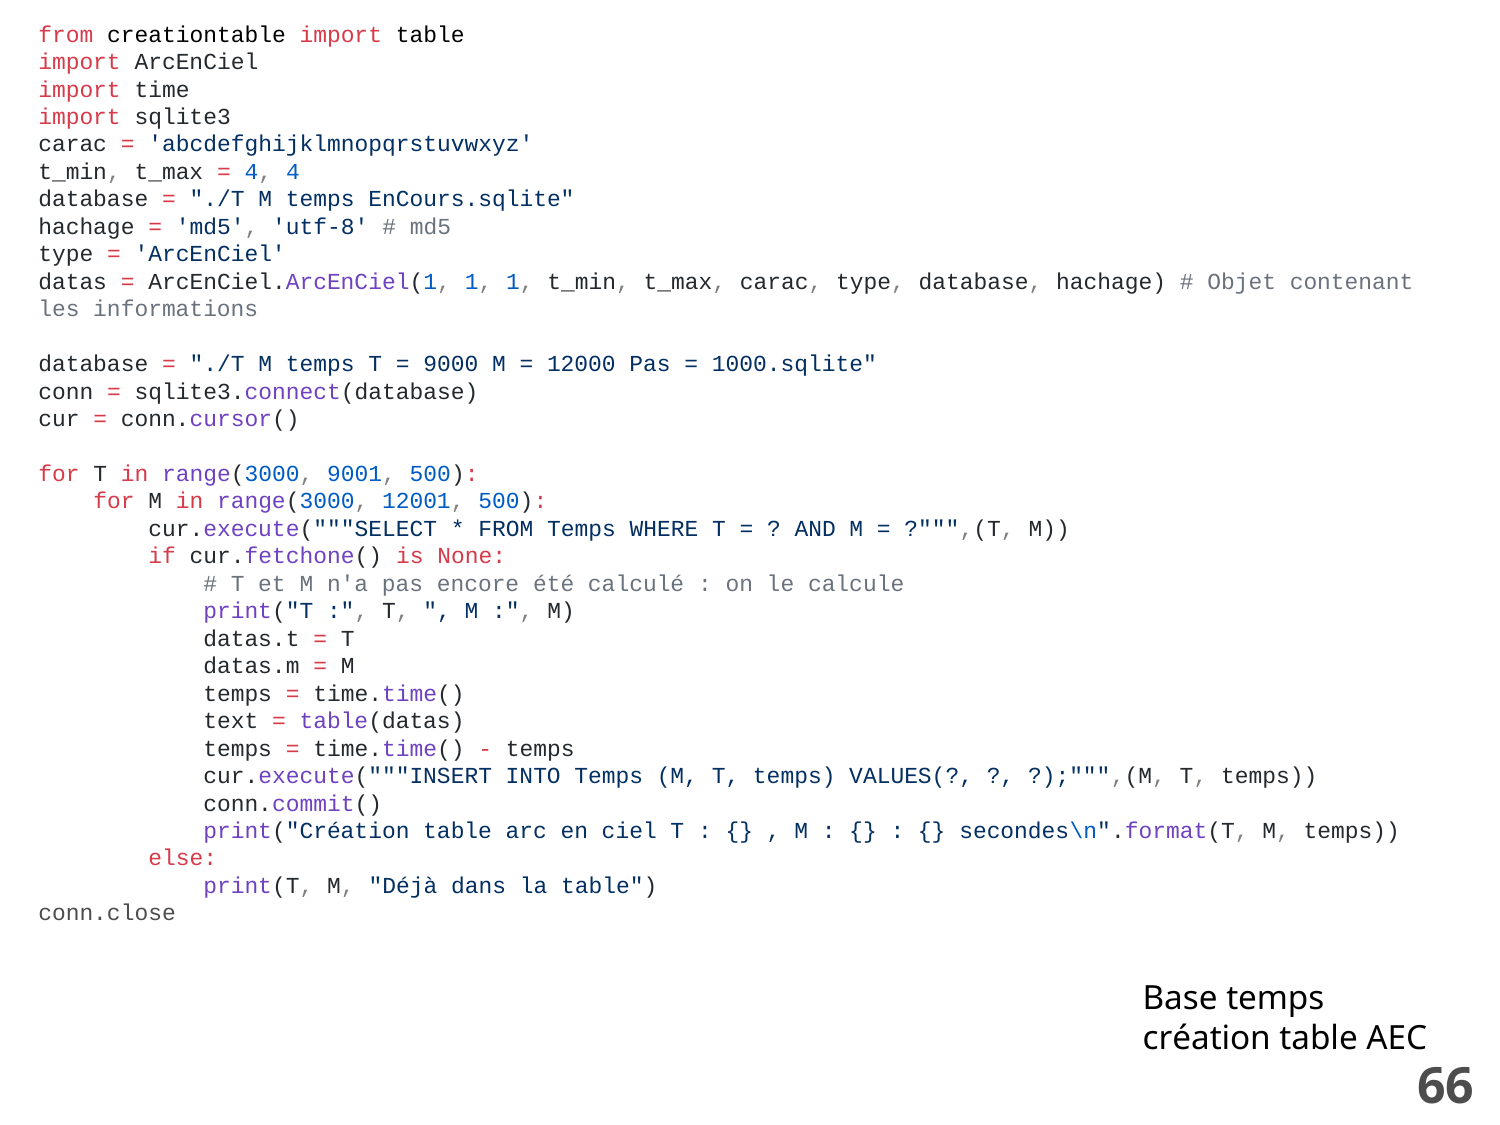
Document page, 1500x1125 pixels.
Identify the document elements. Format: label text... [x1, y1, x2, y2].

text_box Base temps création table AEC [1127, 968, 1447, 1104]
text_box from creationtable import table import ArcEnCiel import time import sqlite3 carac = 'abcdefghijklmnopqrstuvwxyz' t_min, t_max = 4, 4 database = "./T M temps EnCours.sqlite" hachage = 'md5', 'utf-8' # md5 type = 'ArcEnCiel' datas = ArcEnCiel.ArcEnCiel(1, 1, 1, t_min, t_max, carac, type, database, hachage) # Objet contenant les informations database = "./T M temps T = 9000 M = 12000 Pas = 1000.sqlite" conn = sqlite3.connect(database) cur = conn.cursor() for T in range(3000, 9001, 500): for M in range(3000, 12001, 500): cur.execute("""SELECT * FROM Temps WHERE T = ? AND M = ?""",(T, M)) if cur.fetchone() is None: # T et M n'a pas encore été calculé : on le calcule print("T :", T, ", M :", M) datas.t = T datas.m = M temps = time.time() text = table(datas) temps = time.time() - temps cur.execute("""INSERT INTO Temps (M, T, temps) VALUES(?, ?, ?);""",(M, T, temps)) conn.commit() print("Création table arc en ciel T : {} , M : {} : {} secondes\n".format(T, M, temps)) else: print(T, M, "Déjà dans la table") conn.close [23, 11, 1477, 1111]
text_box [1417, 1054, 1500, 1109]
